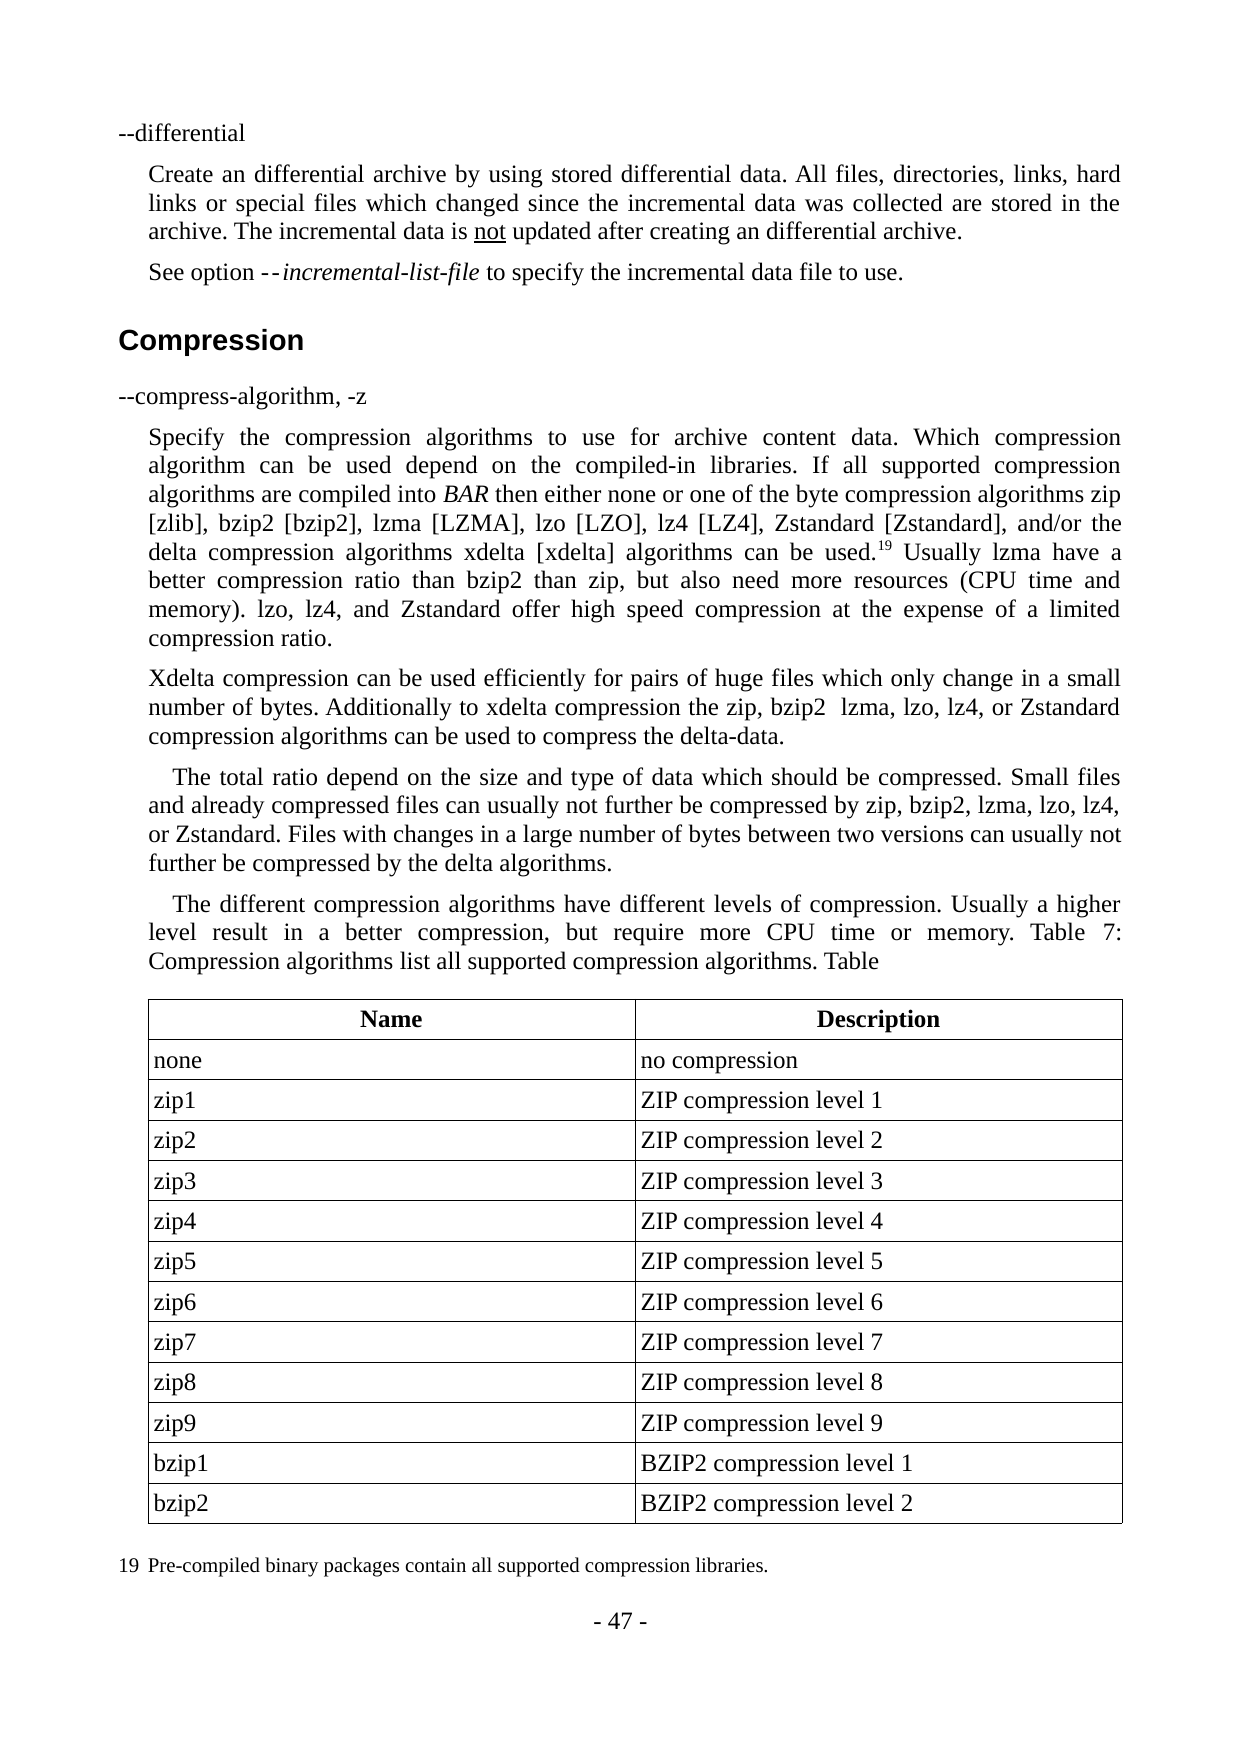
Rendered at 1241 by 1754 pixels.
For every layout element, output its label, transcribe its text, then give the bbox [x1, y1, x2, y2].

table_cell zip7 [149, 1322, 635, 1362]
table_cell ZIP compression level 8 [636, 1363, 1122, 1402]
text Create an differential archive by using stored differential data. All files, directories, links, hard links or special files which changed since the incremental data was collected are stored in the archive. The incremental data is not updated after creating an differential archive. [148, 159, 1122, 245]
table_cell BZIP2 compression level 2 [636, 1484, 1122, 1523]
table_cell zip5 [149, 1242, 635, 1281]
title --differential [118, 118, 1122, 147]
text Xdelta compression can be used efficiently for pairs of huge files which only change in a small number of bytes. Additionally to xdelta compression the zip, bzip2 lzma, lzo, lz4, or Zstandard compression algorithms can be used to compress the delta-data. [148, 663, 1122, 750]
table_cell zip8 [149, 1363, 635, 1402]
table_cell ZIP compression level 4 [636, 1201, 1122, 1241]
table_cell zip4 [149, 1201, 635, 1241]
table_cell zip3 [149, 1161, 635, 1200]
table_cell ZIP compression level 9 [636, 1403, 1122, 1442]
table_cell no compression [636, 1040, 1122, 1079]
text The total ratio depend on the size and type of data which should be compressed. Small files and already compressed files can usually not further be compressed by zip, bzip2, lzma, lzo, lz4, or Zstandard. Files with changes in a large number of bytes between two versions can usually not further be compressed by the delta algorithms. [148, 762, 1122, 877]
text Pre-compiled binary packages contain all supported compression libraries. [118, 1553, 1122, 1577]
table_cell zip2 [149, 1121, 635, 1160]
table_cell ZIP compression level 2 [636, 1121, 1122, 1160]
table_cell ZIP compression level 3 [636, 1161, 1122, 1200]
table_header Name [149, 1000, 635, 1039]
table_cell zip9 [149, 1403, 635, 1442]
table_cell BZIP2 compression level 1 [636, 1443, 1122, 1482]
title --compress-algorithm, -z [118, 381, 1122, 409]
table_cell bzip2 [149, 1484, 635, 1523]
table_cell ZIP compression level 5 [636, 1242, 1122, 1281]
text The different compression algorithms have different levels of compression. Usually a higher level result in a better compression, but require more CPU time or memory. Table 7: Compression algorithms list all supported compression algorithms. Table [148, 889, 1122, 975]
table_header Description [636, 1000, 1122, 1039]
subtitle Compression [118, 323, 1122, 356]
table_cell ZIP compression level 7 [636, 1322, 1122, 1362]
table_cell bzip1 [149, 1443, 635, 1482]
table_cell ZIP compression level 1 [636, 1080, 1122, 1120]
table_cell none [149, 1040, 635, 1079]
table_cell ZIP compression level 6 [636, 1282, 1122, 1321]
table_cell zip1 [149, 1080, 635, 1120]
text See option ‑‑incremental-list-file to specify the incremental data file to use. [148, 257, 1122, 286]
table_cell zip6 [149, 1282, 635, 1321]
text Specify the compression algorithms to use for archive content data. Which compression algorithm can be used depend on the compiled-in libraries. If all supported compression algorithms are compiled into BAR then either none or one of the byte compression algorithms zip [zlib], bzip2 [bzip2], lzma [LZMA], lzo [LZO], lz4 [LZ4], Zstandard [Zstandard], and/or the delta compression algorithms xdelta [xdelta] algorithms can be used. Usually lzma have a better compression ratio than bzip2 than zip, but also need more resources (CPU time and memory). lzo, lz4, and Zstandard offer high speed compression at the expense of a limited compression ratio. [148, 422, 1122, 652]
